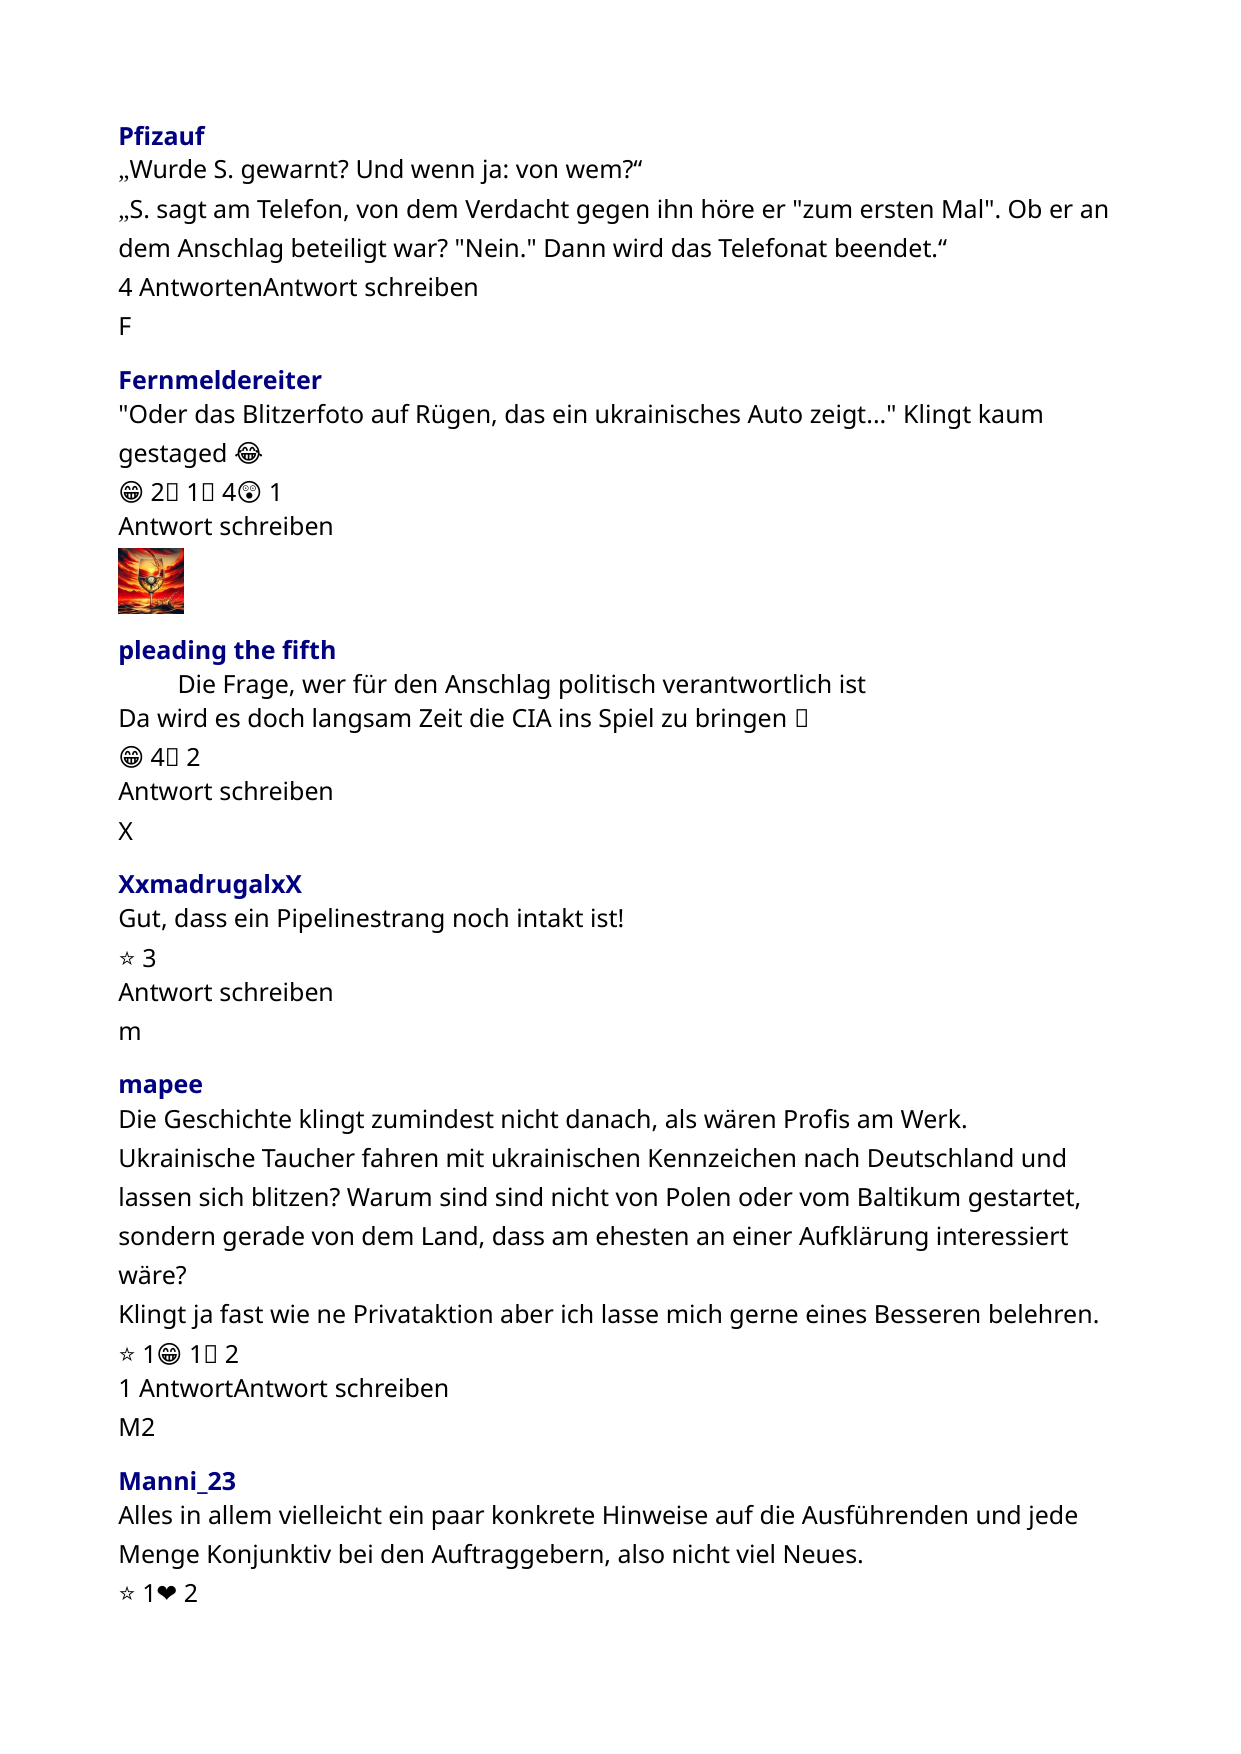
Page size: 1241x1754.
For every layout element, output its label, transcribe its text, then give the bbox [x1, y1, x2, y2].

text X [118, 813, 1122, 847]
subtitle mapee [118, 1067, 1122, 1101]
text „S. sagt am Telefon, von dem Verdacht gegen ihn höre er "zum ersten Mal". Ob er an dem Anschlag beteiligt war? "Nein." Dann wird das Telefonat beendet.“ [118, 191, 1122, 264]
subtitle pleading the fifth [118, 633, 1122, 667]
text Klingt ja fast wie ne Privataktion aber ich lasse mich gerne eines Besseren belehren. [118, 1297, 1122, 1331]
subtitle Fernmeldereiter [118, 363, 1122, 397]
text Ukrainische Taucher fahren mit ukrainischen Kennzeichen nach Deutschland und lassen sich blitzen? Warum sind sind nicht von Polen oder vom Baltikum gestartet, sondern gerade von dem Land, dass am ehesten an einer Aufklärung interessiert wäre? [118, 1140, 1122, 1292]
text M2 [118, 1409, 1122, 1443]
text 1 AntwortAntwort schreiben [118, 1370, 1122, 1404]
text Da wird es doch langsam Zeit die CIA ins Spiel zu bringen 🤣 [118, 701, 1122, 735]
text Die Geschichte klingt zumindest nicht danach, als wären Profis am Werk. [118, 1101, 1122, 1135]
text „Wurde S. gewarnt? Und wenn ja: von wem?“ [118, 152, 1122, 186]
text Alles in allem vielleicht ein paar konkrete Hinweise auf die Ausführenden und jede Menge Konjunktiv bei den Auftraggebern, also nicht viel Neues. [118, 1497, 1122, 1571]
text 😁 4🤨 2 [118, 740, 1122, 774]
text Die Frage, wer für den Anschlag politisch verantwortlich ist [177, 667, 1063, 701]
text F [118, 309, 1122, 343]
text Antwort schreiben [118, 509, 1122, 543]
text 😁 2🙁 1🤨 4😲 1 [118, 475, 1122, 509]
text 4 AntwortenAntwort schreiben [118, 270, 1122, 304]
text Antwort schreiben [118, 974, 1122, 1008]
text ⭐️ 1😁 1🤨 2 [118, 1336, 1122, 1370]
text "Oder das Blitzerfoto auf Rügen, das ein ukrainisches Auto zeigt..." Klingt kaum gestaged 😂 [118, 397, 1122, 470]
picture [118, 548, 184, 614]
text ⭐️ 3 [118, 940, 1122, 974]
subtitle XxmadrugalxX [118, 867, 1122, 901]
text Gut, dass ein Pipelinestrang noch intakt ist! [118, 901, 1122, 935]
text Antwort schreiben [118, 774, 1122, 808]
text m [118, 1013, 1122, 1047]
text ⭐️ 1❤️ 2 [118, 1576, 1122, 1610]
subtitle Pfizauf [118, 118, 1122, 152]
subtitle Manni_23 [118, 1463, 1122, 1497]
